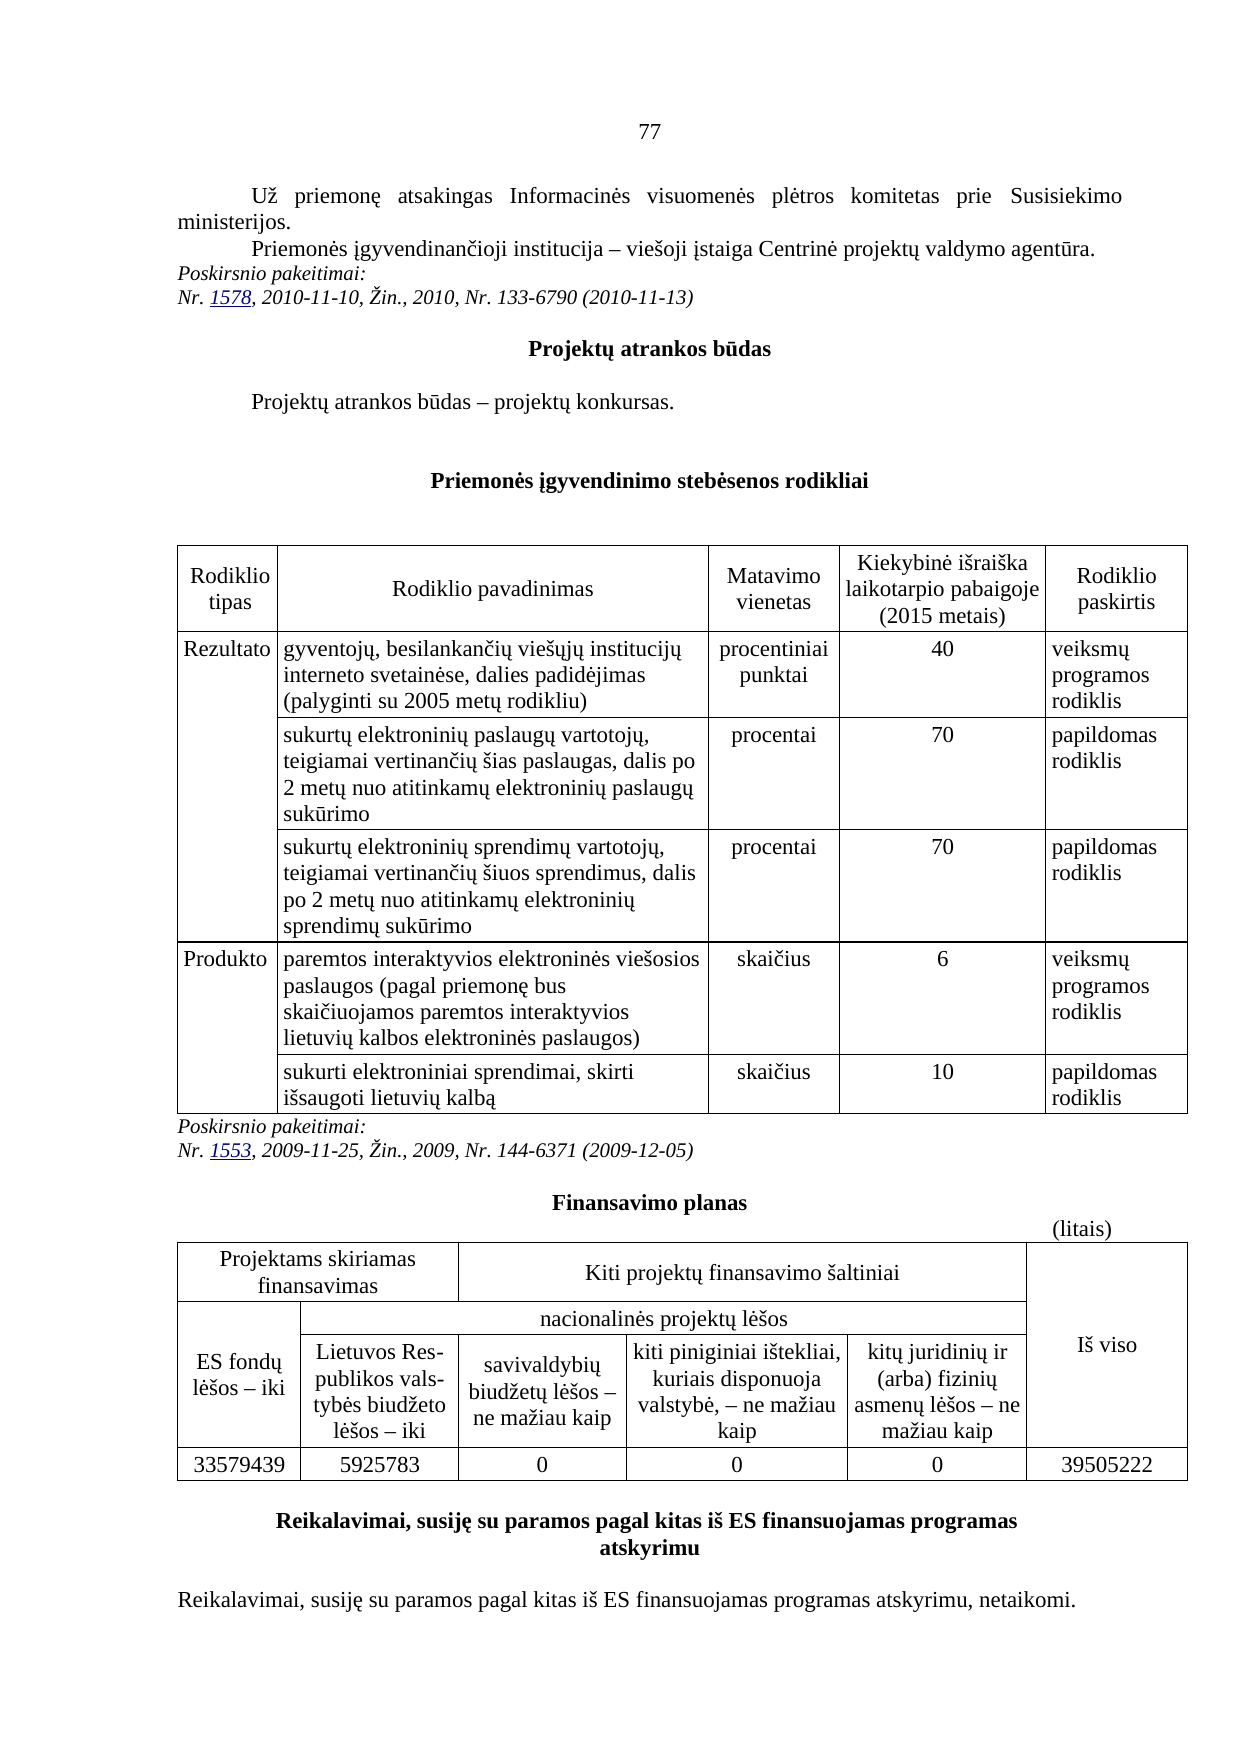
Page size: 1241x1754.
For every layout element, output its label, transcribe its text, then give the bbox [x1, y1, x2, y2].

table_cell Lietuvos Res­publikos vals­tybės biudžeto lėšos – iki [301, 1335, 458, 1447]
table_cell Produkto [178, 943, 277, 1113]
table_header Iš viso [1027, 1243, 1187, 1447]
table_cell 0 [627, 1448, 847, 1480]
text Poskirsnio pakeitimai: [177, 1114, 1122, 1138]
table_cell sukurti elektroniniai sprendimai, skirti išsaugoti lietuvių kalbą [278, 1055, 708, 1113]
table_cell gyventojų, besilankančių viešųjų institucijų interneto svetainėse, dalies padidėjimas (palyginti su 2005 metų rodikliu) [278, 632, 708, 717]
table_cell sukurtų elektroninių paslaugų vartotojų, teigiamai vertinančių šias paslaugas, dalis po 2 metų nuo atitinkamų elektroninių paslaugų sukūrimo [278, 718, 708, 829]
table_header Rodiklio pavadinimas [278, 546, 708, 631]
table_cell Rezultato [178, 632, 277, 941]
text Priemonės įgyvendinančioji institucija – viešoji įstaiga Centrinė projektų valdymo agentūra. [177, 235, 1122, 261]
table_cell sukurtų elektroninių sprendimų vartotojų, teigiamai vertinančių šiuos sprendimus, dalis po 2 metų nuo atitinkamų elektroninių sprendimų sukūrimo [278, 830, 708, 941]
table_cell kitų juridinių ir (arba) fizinių asmenų lėšos – ne mažiau kaip [848, 1335, 1026, 1447]
text Projektų atrankos būdas [177, 336, 1122, 362]
text (litais) [177, 1215, 1112, 1242]
table_cell procentiniai punktai [709, 632, 839, 717]
table_cell 70 [840, 830, 1045, 941]
table_cell ES fondų lėšos – iki [178, 1302, 300, 1447]
table_cell 0 [848, 1448, 1026, 1480]
table_cell veiksmų programos rodiklis [1046, 943, 1187, 1054]
table_cell nacionalinės projektų lėšos [301, 1302, 1026, 1334]
table_header Kiekybinė išraiška laikotarpio pabaigoje (2015 metais) [840, 546, 1045, 631]
table_header Rodiklio paskirtis [1046, 546, 1187, 631]
table_cell skaičius [709, 943, 839, 1054]
text Nr. 1553, 2009-11-25, Žin., 2009, Nr. 144-6371 (2009-12-05) [177, 1138, 1122, 1162]
table_cell procentai [709, 830, 839, 941]
table_cell skaičius [709, 1055, 839, 1113]
table_cell kiti piniginiai ištekliai, kuriais disponuoja valstybė, – ne mažiau kaip [627, 1335, 847, 1447]
table_cell 6 [840, 943, 1045, 1054]
table_header Projektams skiriamas finansavimas [178, 1243, 458, 1301]
table_cell 70 [840, 718, 1045, 829]
text Finansavimo planas [177, 1189, 1122, 1215]
table_cell 10 [840, 1055, 1045, 1113]
table_header Matavimo vienetas [709, 546, 839, 631]
text Reikalavimai, susiję su paramos pagal kitas iš ES finansuojamas programas atskyrimu [177, 1481, 1122, 1560]
table_cell savivaldybių biudžetų lėšos – ne mažiau kaip [459, 1335, 626, 1447]
text Priemonės įgyvendinimo stebėsenos rodikliai [177, 467, 1122, 494]
text Poskirsnio pakeitimai: [177, 261, 1122, 285]
table_cell papildomas rodiklis [1046, 830, 1187, 941]
text Nr. 1578, 2010-11-10, Žin., 2010, Nr. 133-6790 (2010-11-13) [177, 285, 1122, 309]
table_cell 5925783 [301, 1448, 458, 1480]
table_cell 40 [840, 632, 1045, 717]
table_cell paremtos interaktyvios elektroninės viešosios paslaugos (pagal priemonę bus skaičiuojamos paremtos interaktyvios lietuvių kalbos elektroninės paslaugos) [278, 943, 708, 1054]
table_header Kiti projektų finansavimo šaltiniai [459, 1243, 1026, 1301]
table_cell 33579439 [178, 1448, 300, 1480]
table_header Rodiklio tipas [178, 546, 277, 631]
text Už priemonę atsakingas Informacinės visuomenės plėtros komitetas prie Susisiekimo ministerijos. [177, 182, 1122, 235]
table_cell procentai [709, 718, 839, 829]
text Projektų atrankos būdas – projektų konkursas. [177, 388, 1122, 414]
table_cell veiksmų programos rodiklis [1046, 632, 1187, 717]
table_cell 0 [459, 1448, 626, 1480]
table_cell papildomas rodiklis [1046, 718, 1187, 829]
table_cell papildomas rodiklis [1046, 1055, 1187, 1113]
text Reikalavimai, susiję su paramos pagal kitas iš ES finansuojamas programas atskyrimu, netaikomi. [177, 1586, 1122, 1613]
table_cell 39505222 [1027, 1448, 1187, 1480]
